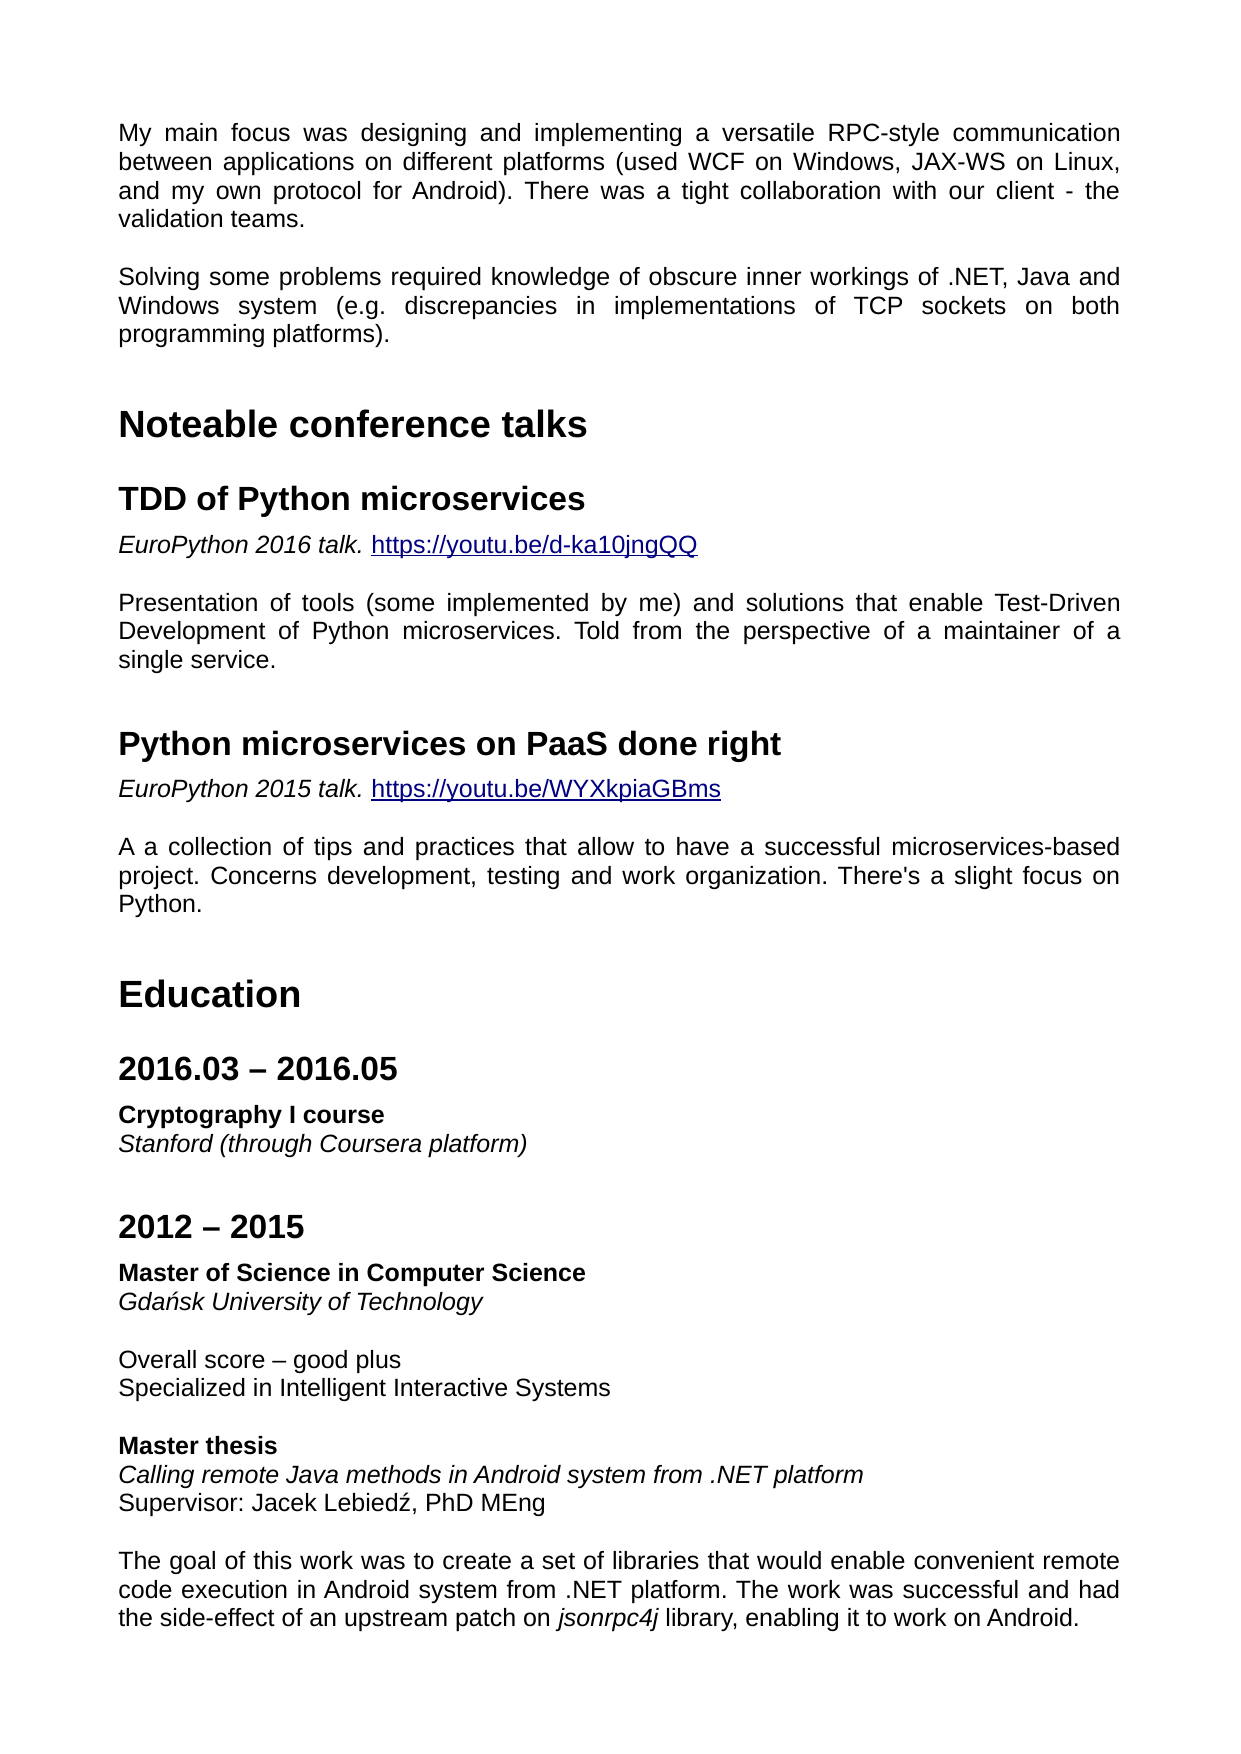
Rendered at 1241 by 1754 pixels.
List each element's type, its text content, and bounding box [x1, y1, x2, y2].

text Calling remote Java methods in Android system from .NET platform [118, 1459, 1122, 1488]
subtitle Education [118, 972, 1122, 1016]
text Gdańsk University of Technology [118, 1287, 1122, 1316]
text Presentation of tools (some implemented by me) and solutions that enable Test-Driven Development of Python microservices. Told from the perspective of a maintainer of a single service. [118, 587, 1122, 674]
text Overall score – good plus [118, 1344, 1122, 1373]
subtitle TDD of Python microservices [118, 479, 1122, 517]
subtitle Noteable conference talks [118, 402, 1122, 446]
text The goal of this work was to create a set of libraries that would enable convenient remote code execution in Android system from .NET platform. The work was successful and had the side-effect of an upstream patch on jsonrpc4j library, enabling it to work on Android. [118, 1546, 1122, 1632]
text Master thesis [118, 1431, 1122, 1459]
text Supervisor: Jacek Lebiedź, PhD MEng [118, 1488, 1122, 1517]
text EuroPython 2015 talk. https://youtu.be/WYXkpiaGBms [118, 774, 1122, 803]
text EuroPython 2016 talk. https://youtu.be/d-ka10jngQQ [118, 530, 1122, 559]
text Solving some problems required knowledge of obscure inner workings of .NET, Java and Windows system (e.g. discrepancies in implementations of TCP sockets on both programming platforms). [118, 262, 1122, 348]
text A a collection of tips and practices that allow to have a successful microservices-based project. Concerns development, testing and work organization. There's a slight focus on Python. [118, 832, 1122, 918]
text My main focus was designing and implementing a versatile RPC-style communication between applications on different platforms (used WCF on Windows, JAX-WS on Linux, and my own protocol for Android). There was a tight collaboration with our client - the validation teams. [118, 118, 1122, 233]
text Specialized in Intelligent Interactive Systems [118, 1373, 1122, 1402]
text Stanford (through Coursera platform) [118, 1129, 1122, 1158]
subtitle Python microservices on PaaS done right [118, 723, 1122, 762]
text Cryptography I course [118, 1100, 1122, 1129]
subtitle 2016.03 – 2016.05 [118, 1049, 1122, 1088]
text Master of Science in Computer Science [118, 1258, 1122, 1287]
subtitle 2012 – 2015 [118, 1207, 1122, 1246]
